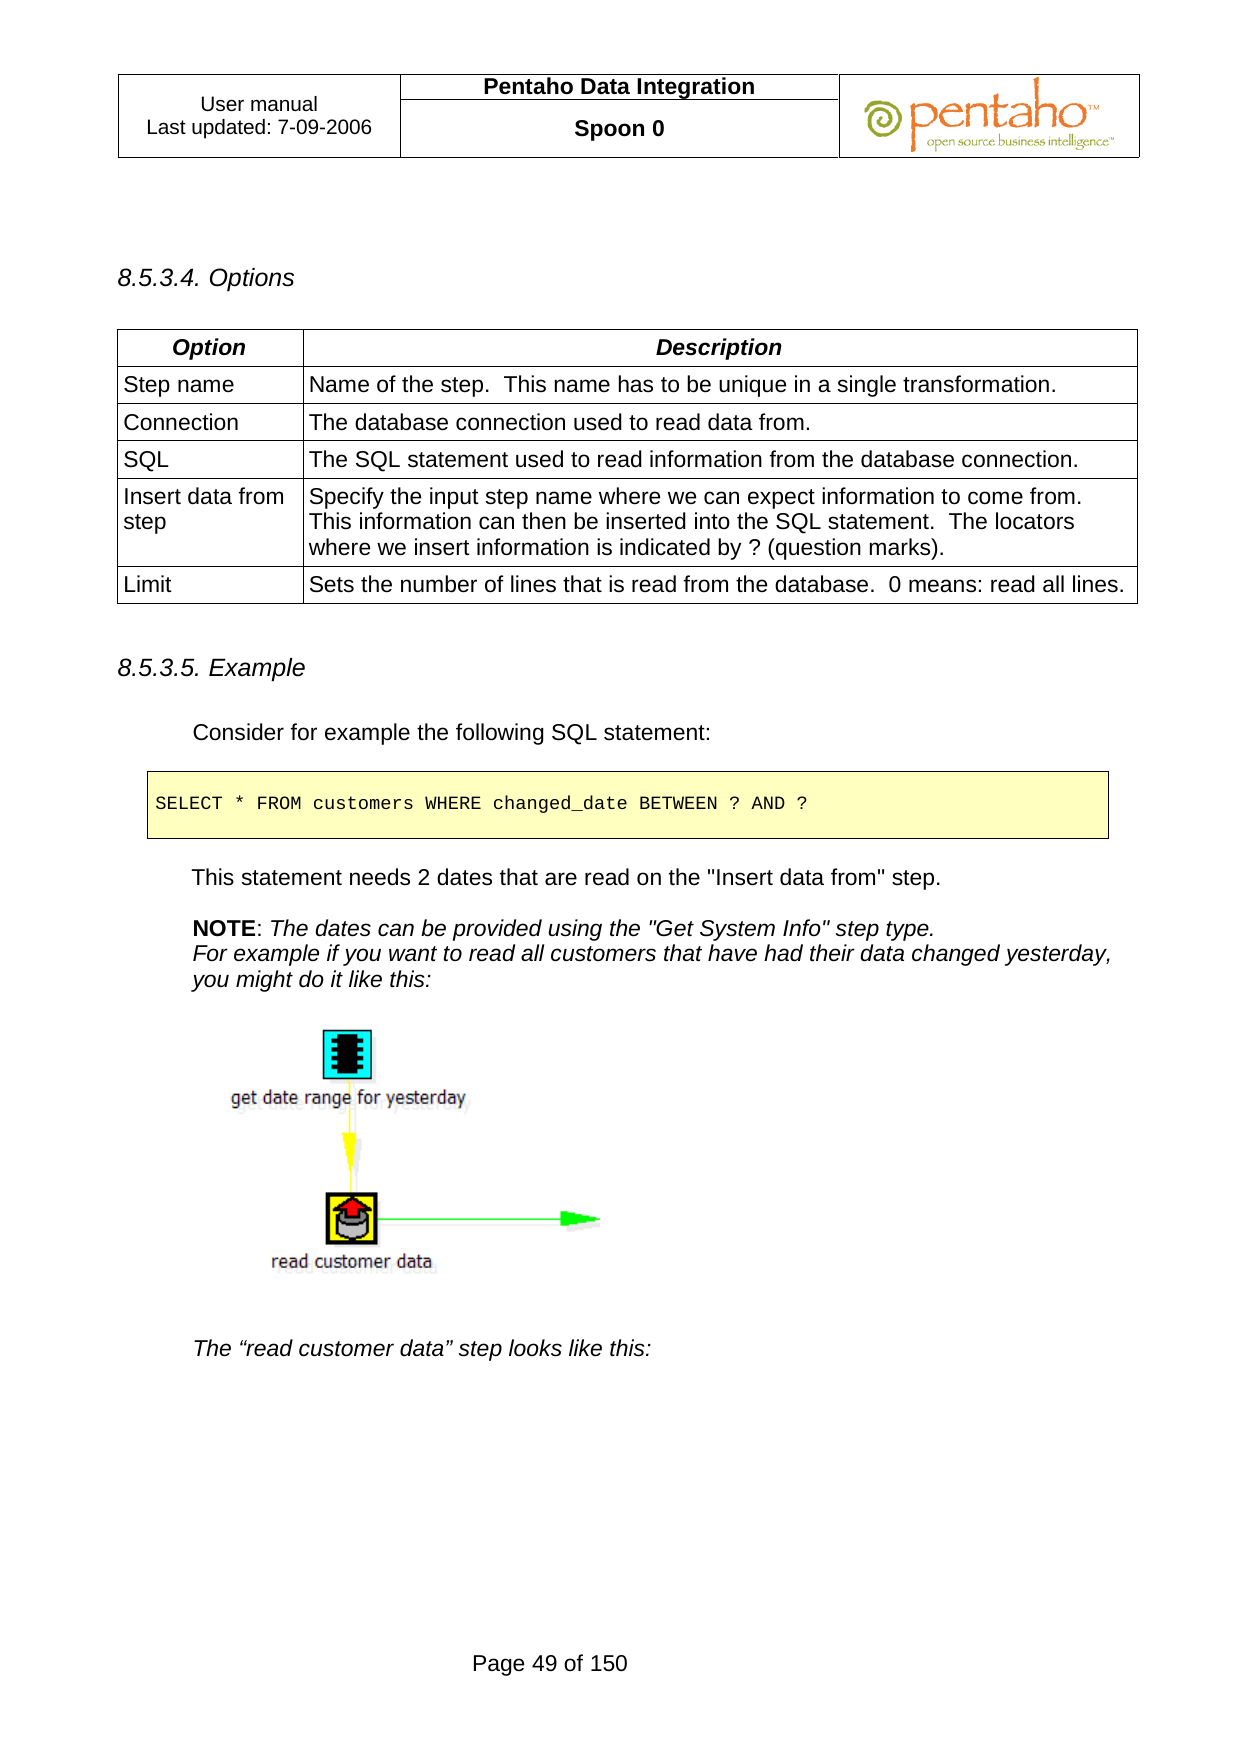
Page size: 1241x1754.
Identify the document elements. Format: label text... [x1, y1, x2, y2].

table_cell The SQL statement used to read information from the database connection. [304, 441, 1137, 478]
table_cell Name of the step. This name has to be unique in a single transformation. [304, 367, 1137, 403]
text This statement needs 2 dates that are read on the "Insert data from" step. [117, 864, 1137, 890]
table_cell Specify the input step name where we can expect information to come from. This information can then be inserted into the SQL statement. The locators where we insert information is indicated by ? (question marks). [304, 479, 1137, 566]
table_cell The database connection used to read data from. [304, 404, 1137, 440]
text NOTE: The dates can be provided using the "Get System Info" step type. [117, 915, 1137, 941]
table_cell Insert data from step [118, 479, 303, 566]
text The “read customer data” step looks like this: [117, 1336, 1137, 1361]
subtitle Example [117, 653, 1137, 681]
table_header Option [118, 330, 303, 366]
table_header Description [304, 330, 1137, 366]
text For example if you want to read all customers that have had their data changed yesterday, you might do it like this: [192, 941, 1137, 992]
table_cell SQL [118, 441, 303, 478]
table_cell Step name [118, 367, 303, 403]
table_cell Sets the number of lines that is read from the database. 0 means: read all lines. [304, 567, 1137, 603]
text Consider for example the following SQL statement: [155, 719, 1137, 745]
table_cell Limit [118, 567, 303, 603]
subtitle Options [117, 263, 1137, 291]
text SELECT * FROM customers WHERE changed_date BETWEEN ? AND ? [148, 792, 1108, 813]
table_cell Connection [118, 404, 303, 440]
